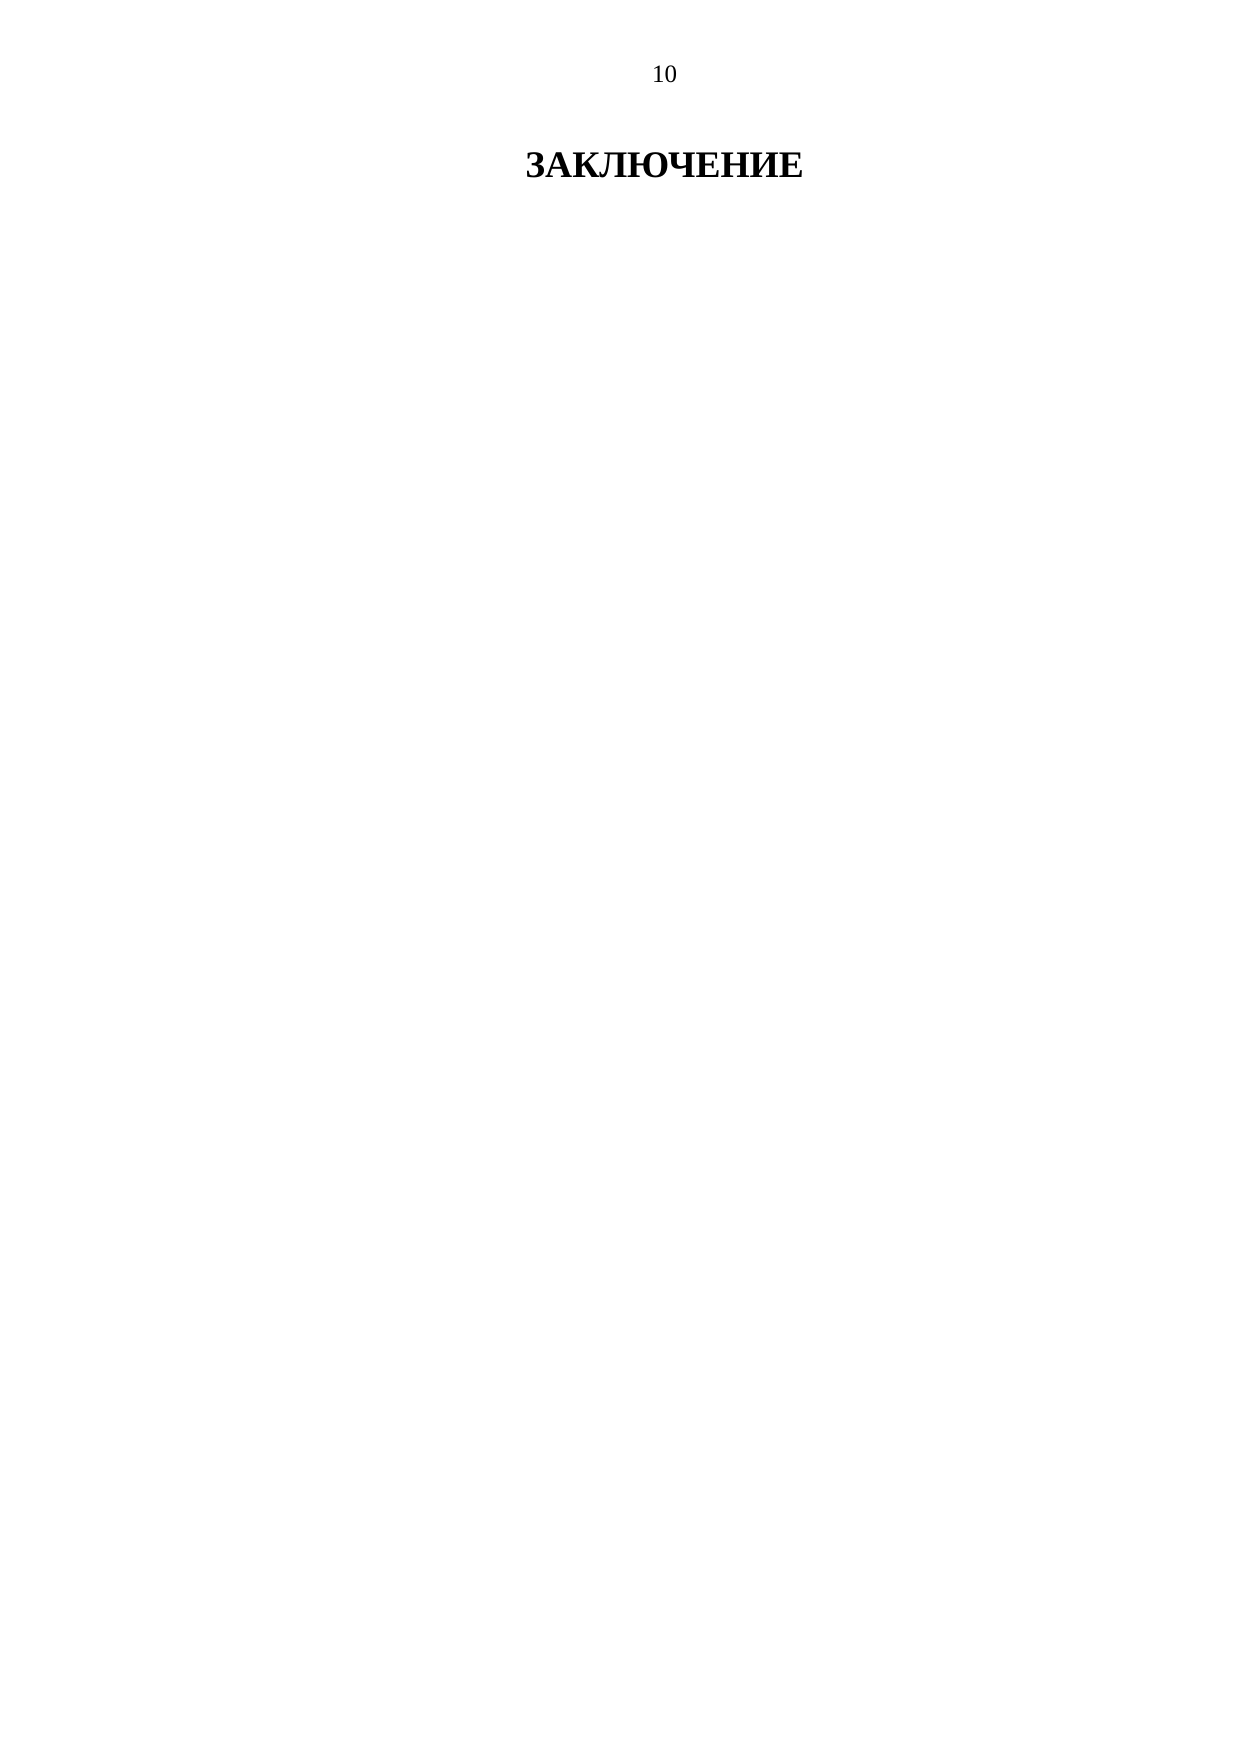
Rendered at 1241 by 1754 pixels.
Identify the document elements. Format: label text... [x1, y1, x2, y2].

subtitle заключение [148, 142, 1181, 185]
